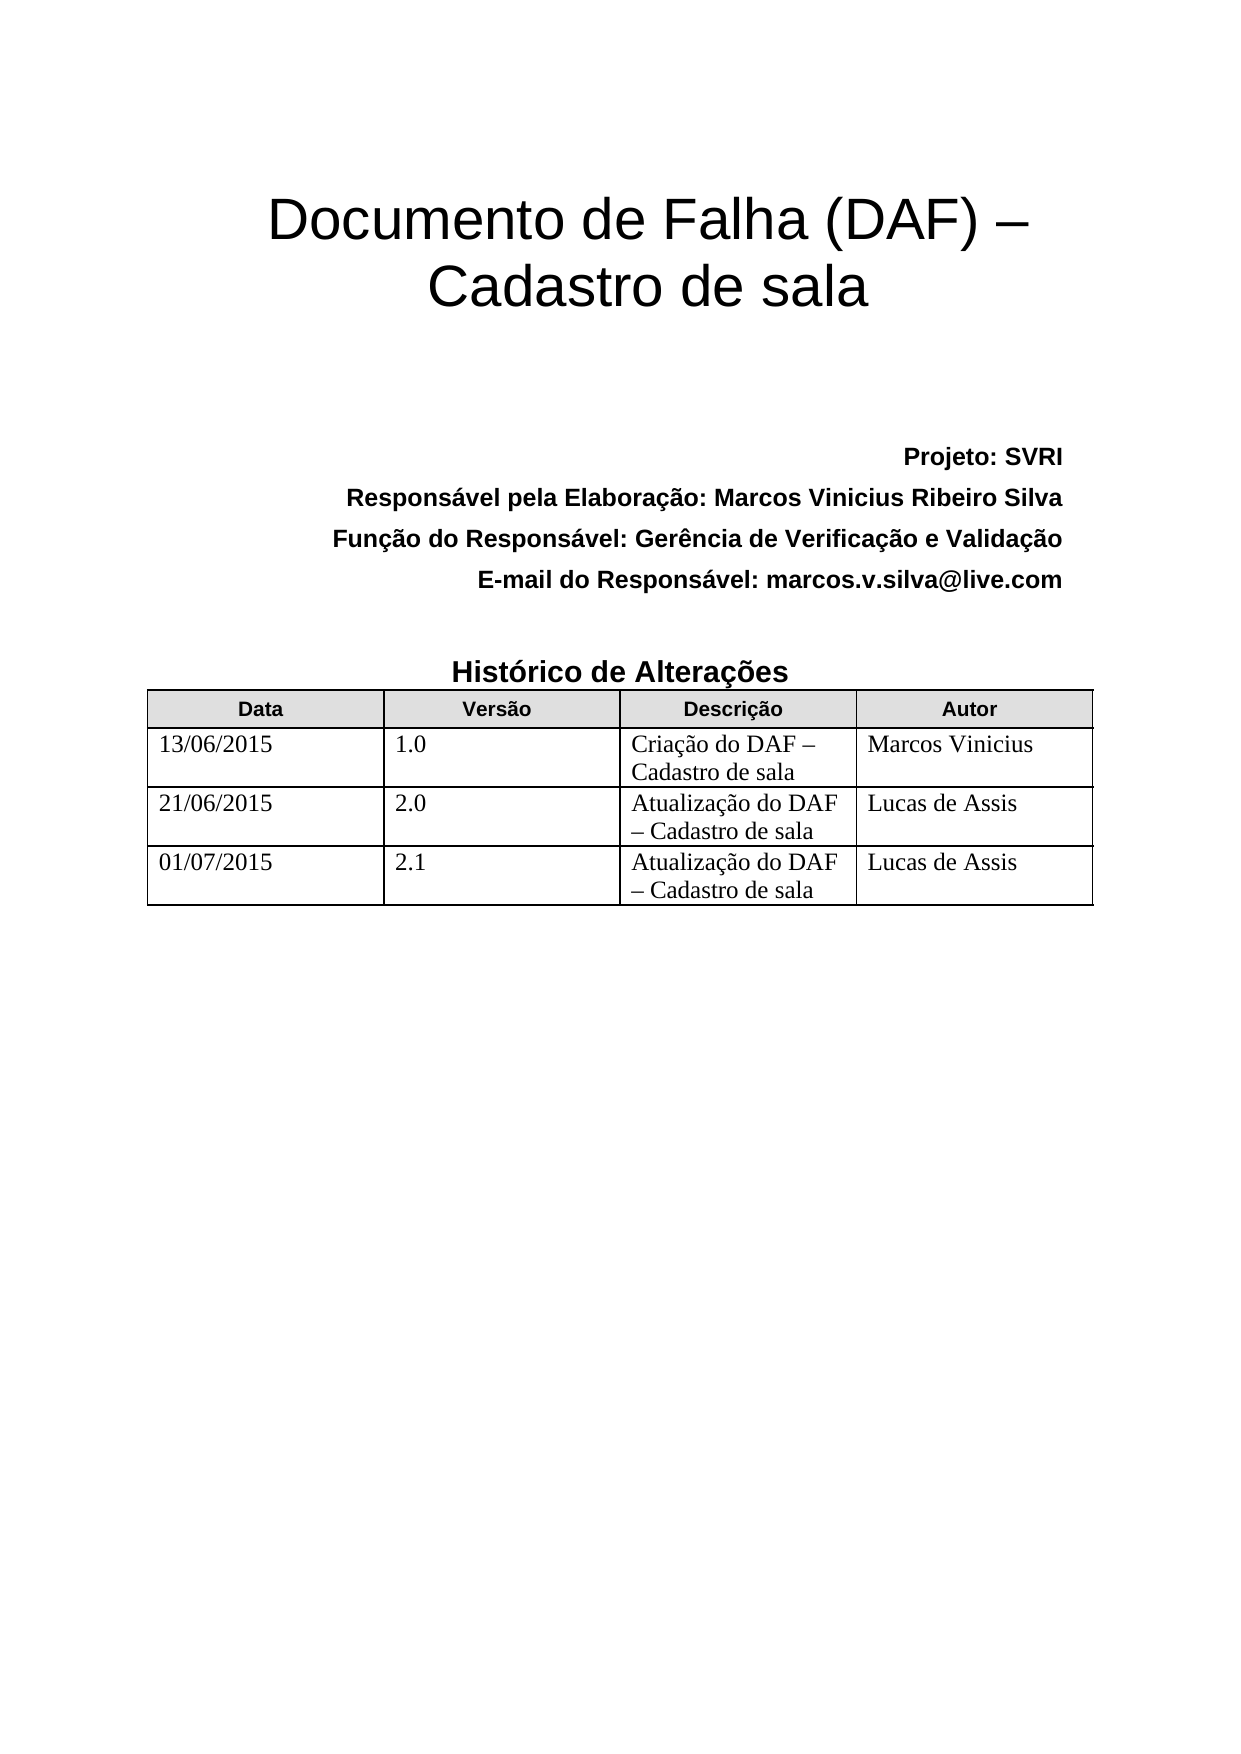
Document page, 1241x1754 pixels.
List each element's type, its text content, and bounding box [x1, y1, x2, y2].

table_cell 13/06/2015 [148, 729, 383, 786]
table_cell 1.0 [385, 729, 619, 786]
table_cell Atualização do DAF – Cadastro de sala [621, 788, 856, 845]
table_cell 2.0 [385, 788, 619, 845]
table_header Descrição [621, 691, 856, 727]
table_header Autor [857, 691, 1092, 727]
table_cell 21/06/2015 [148, 788, 383, 845]
text Documento de Falha (DAF) – Cadastro de sala [177, 185, 1119, 319]
table_cell Atualização do DAF – Cadastro de sala [621, 847, 856, 904]
text Projeto: SVRI [177, 442, 1063, 471]
text Responsável pela Elaboração: Marcos Vinicius Ribeiro Silva [177, 483, 1063, 512]
text Função do Responsável: Gerência de Verificação e Validação [177, 524, 1063, 553]
table_cell Marcos Vinicius [857, 729, 1092, 786]
text Histórico de Alterações [177, 654, 1063, 689]
table_cell Criação do DAF – Cadastro de sala [621, 729, 856, 786]
text E-mail do Responsável: marcos.v.silva@live.com [177, 566, 1063, 594]
table_cell 01/07/2015 [148, 847, 383, 904]
table_header Versão [385, 691, 619, 727]
table_cell 2.1 [385, 847, 619, 904]
table_header Data [148, 691, 383, 727]
table_cell Lucas de Assis [857, 847, 1092, 904]
table_cell Lucas de Assis [857, 788, 1092, 845]
